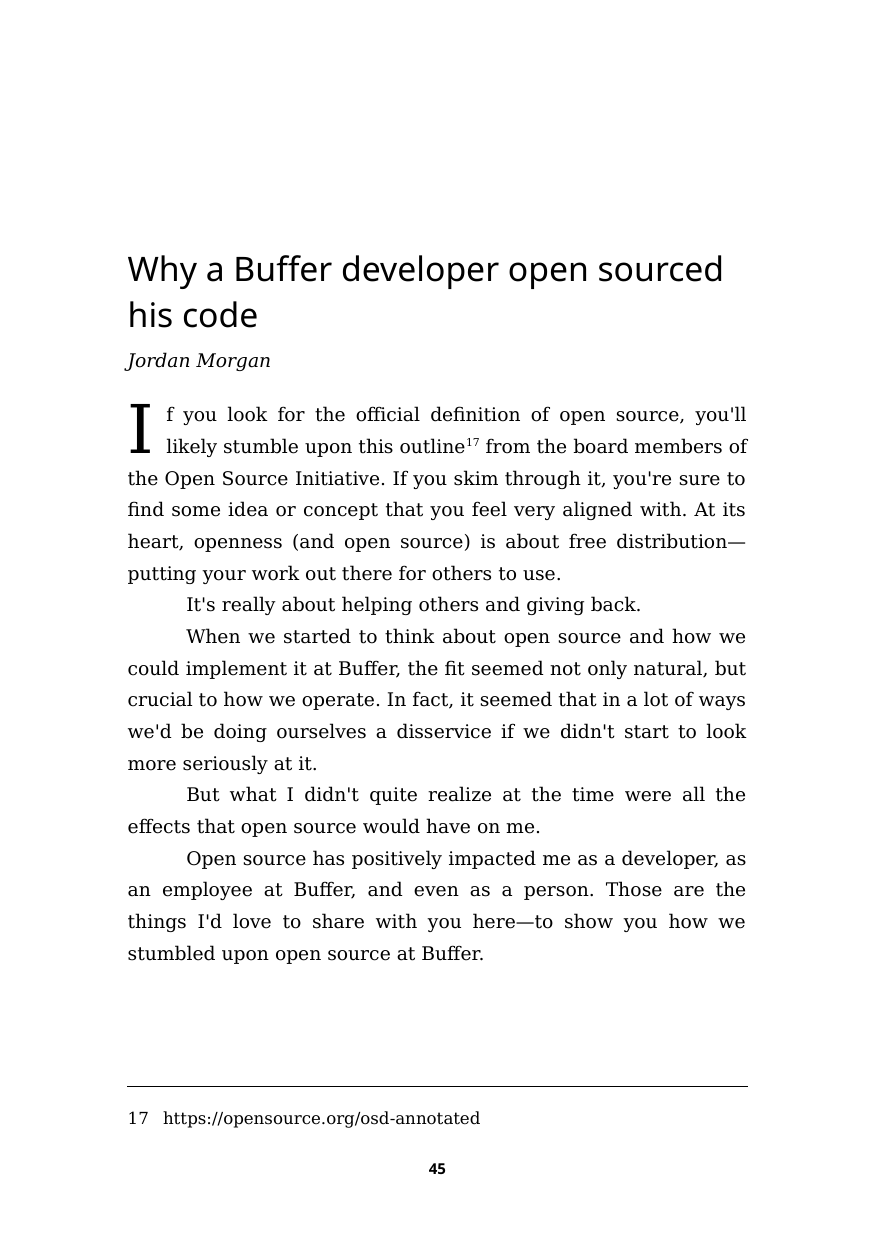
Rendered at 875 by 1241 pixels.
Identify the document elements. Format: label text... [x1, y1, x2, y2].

text It's really about helping others and giving back. [127, 594, 747, 616]
text Jordan Morgan [127, 350, 747, 372]
text https://opensource.org/osd-annotated [127, 1109, 747, 1128]
text If you look for the official definition of open source, you'll likely stumble upon this outline from the board members of the Open Source Initiative. If you skim through it, you're sure to find some idea or concept that you feel very aligned with. At its heart, openness (and open source) is about free distribution—putting your work out there for others to use. [127, 404, 747, 584]
text Open source has positively impacted me as a developer, as an employee at Buffer, and even as a person. Those are the things I'd love to share with you here—to show you how we stumbled upon open source at Buffer. [127, 848, 747, 964]
text But what I didn't quite realize at the time were all the effects that open source would have on me. [127, 784, 747, 838]
subtitle Why a Buffer developer open sourced his code [127, 246, 747, 338]
text When we started to think about open source and how we could implement it at Buffer, the fit seemed not only natural, but crucial to how we operate. In fact, it seemed that in a lot of ways we'd be doing ourselves a disservice if we didn't start to look more seriously at it. [127, 626, 747, 774]
